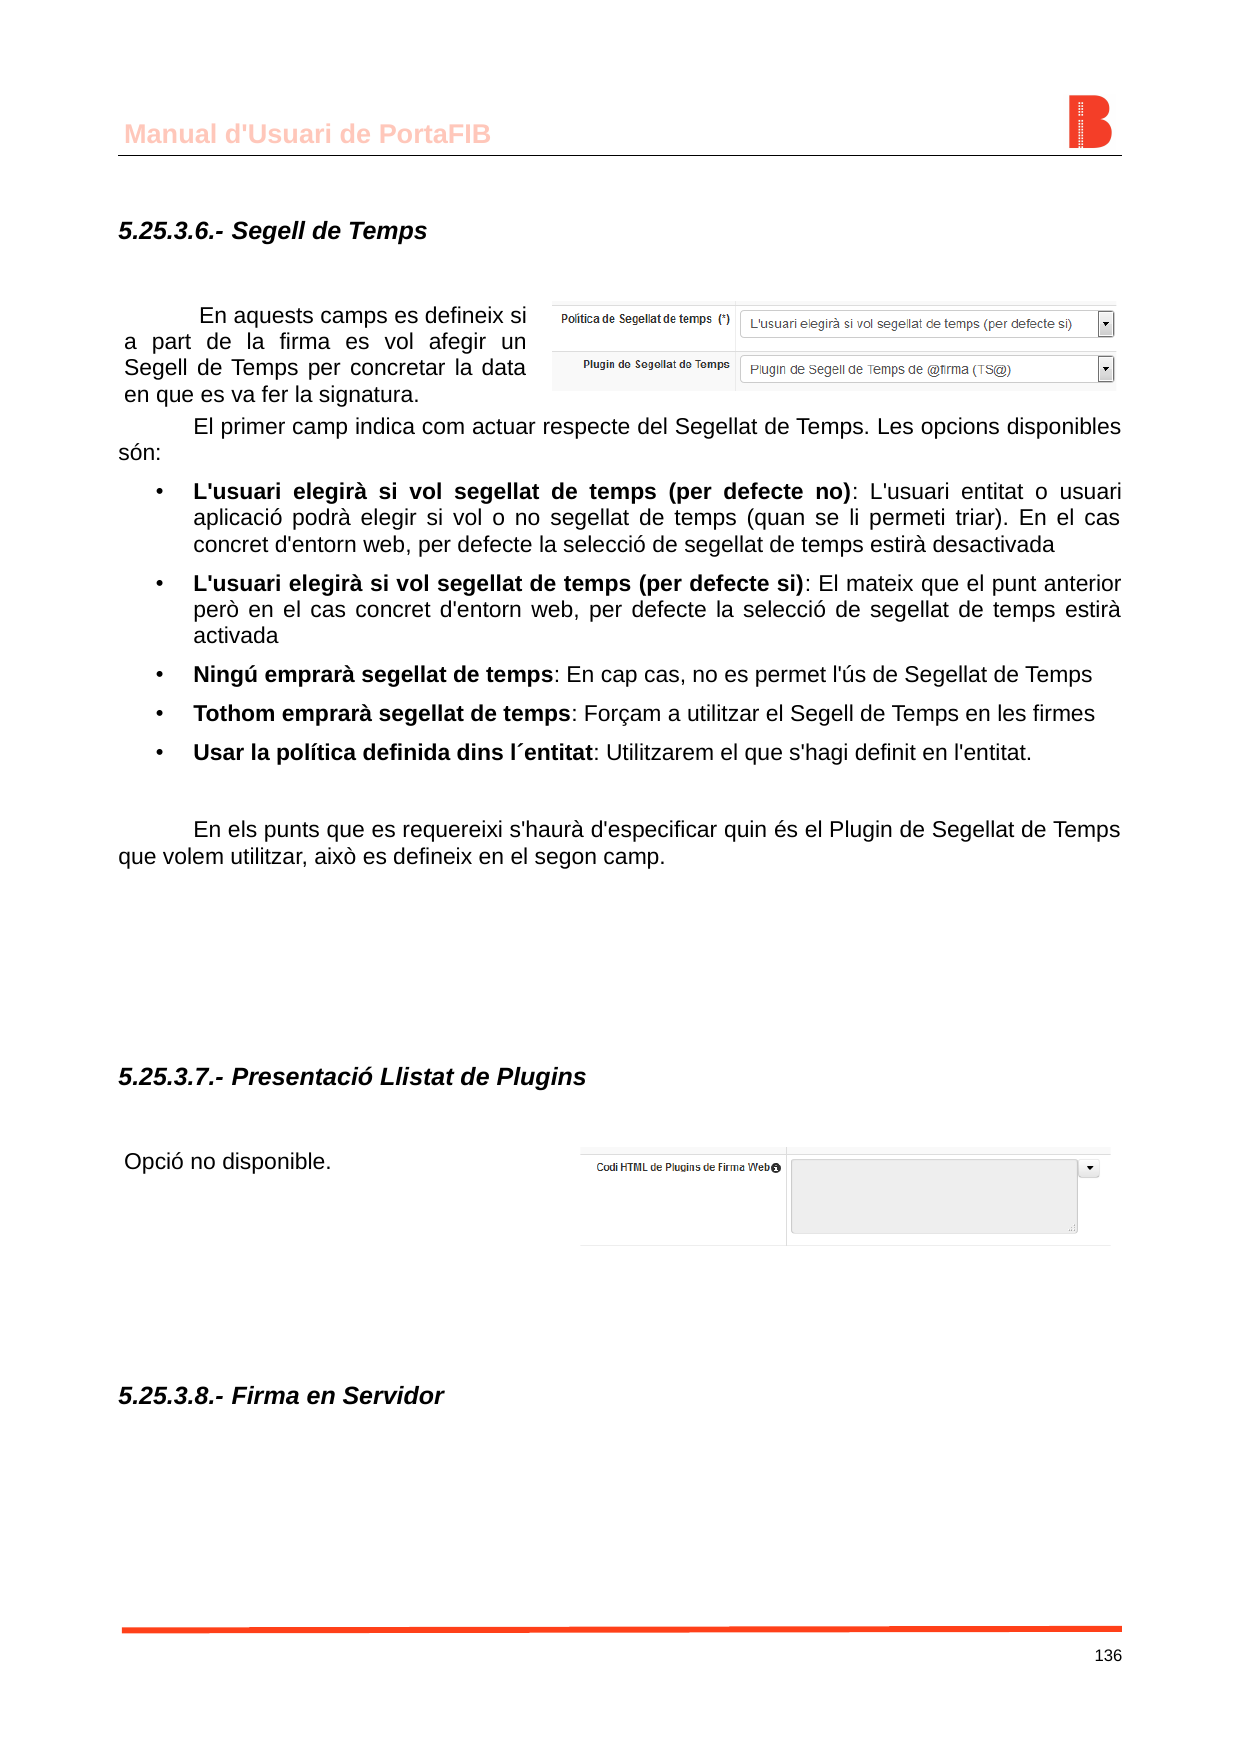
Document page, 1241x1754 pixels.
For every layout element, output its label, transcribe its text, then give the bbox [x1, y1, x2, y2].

text El primer camp indica com actuar respecte del Segellat de Temps. Les opcions disponibles són: [118, 413, 1122, 465]
text En els punts que es requereixi s'haurà d'especificar quin és el Plugin de Segellat de Temps que volem utilitzar, això es defineix en el segon camp. [118, 816, 1122, 869]
picture [580, 1147, 1111, 1246]
list Usar la política definida dins l´entitat: Utilitzarem el que s'hagi definit en l'entitat. [156, 739, 1122, 765]
list L'usuari elegirà si vol segellat de temps (per defecte no): L'usuari entitat o usuari aplicació podrà elegir si vol o no segellat de temps (quan se li permeti triar). En el cas concret d'entorn web, per defecte la selecció de segellat de temps estirà desactivada [156, 478, 1122, 557]
subtitle Presentació Llistat de Plugins [118, 1062, 1122, 1091]
subtitle Firma en Servidor [118, 1381, 1122, 1409]
table_header [569, 1142, 1122, 1278]
table_header [533, 296, 1122, 413]
table_header Opció no disponible. [118, 1142, 569, 1278]
list Tothom emprarà segellat de temps: Forçam a utilitzar el Segell de Temps en les firmes [156, 700, 1122, 726]
subtitle Segell de Temps [118, 216, 1122, 244]
picture [1063, 94, 1117, 150]
list Ningú emprarà segellat de temps: En cap cas, no es permet l'ús de Segellat de Temps [156, 661, 1122, 687]
list L'usuari elegirà si vol segellat de temps (per defecte si): El mateix que el punt anterior però en el cas concret d'entorn web, per defecte la selecció de segellat de temps estirà activada [156, 569, 1122, 648]
picture [552, 301, 1117, 391]
table_header En aquests camps es defineix si a part de la firma es vol afegir un Segell de Temps per concretar la data en que es va fer la signatura. [118, 296, 532, 413]
